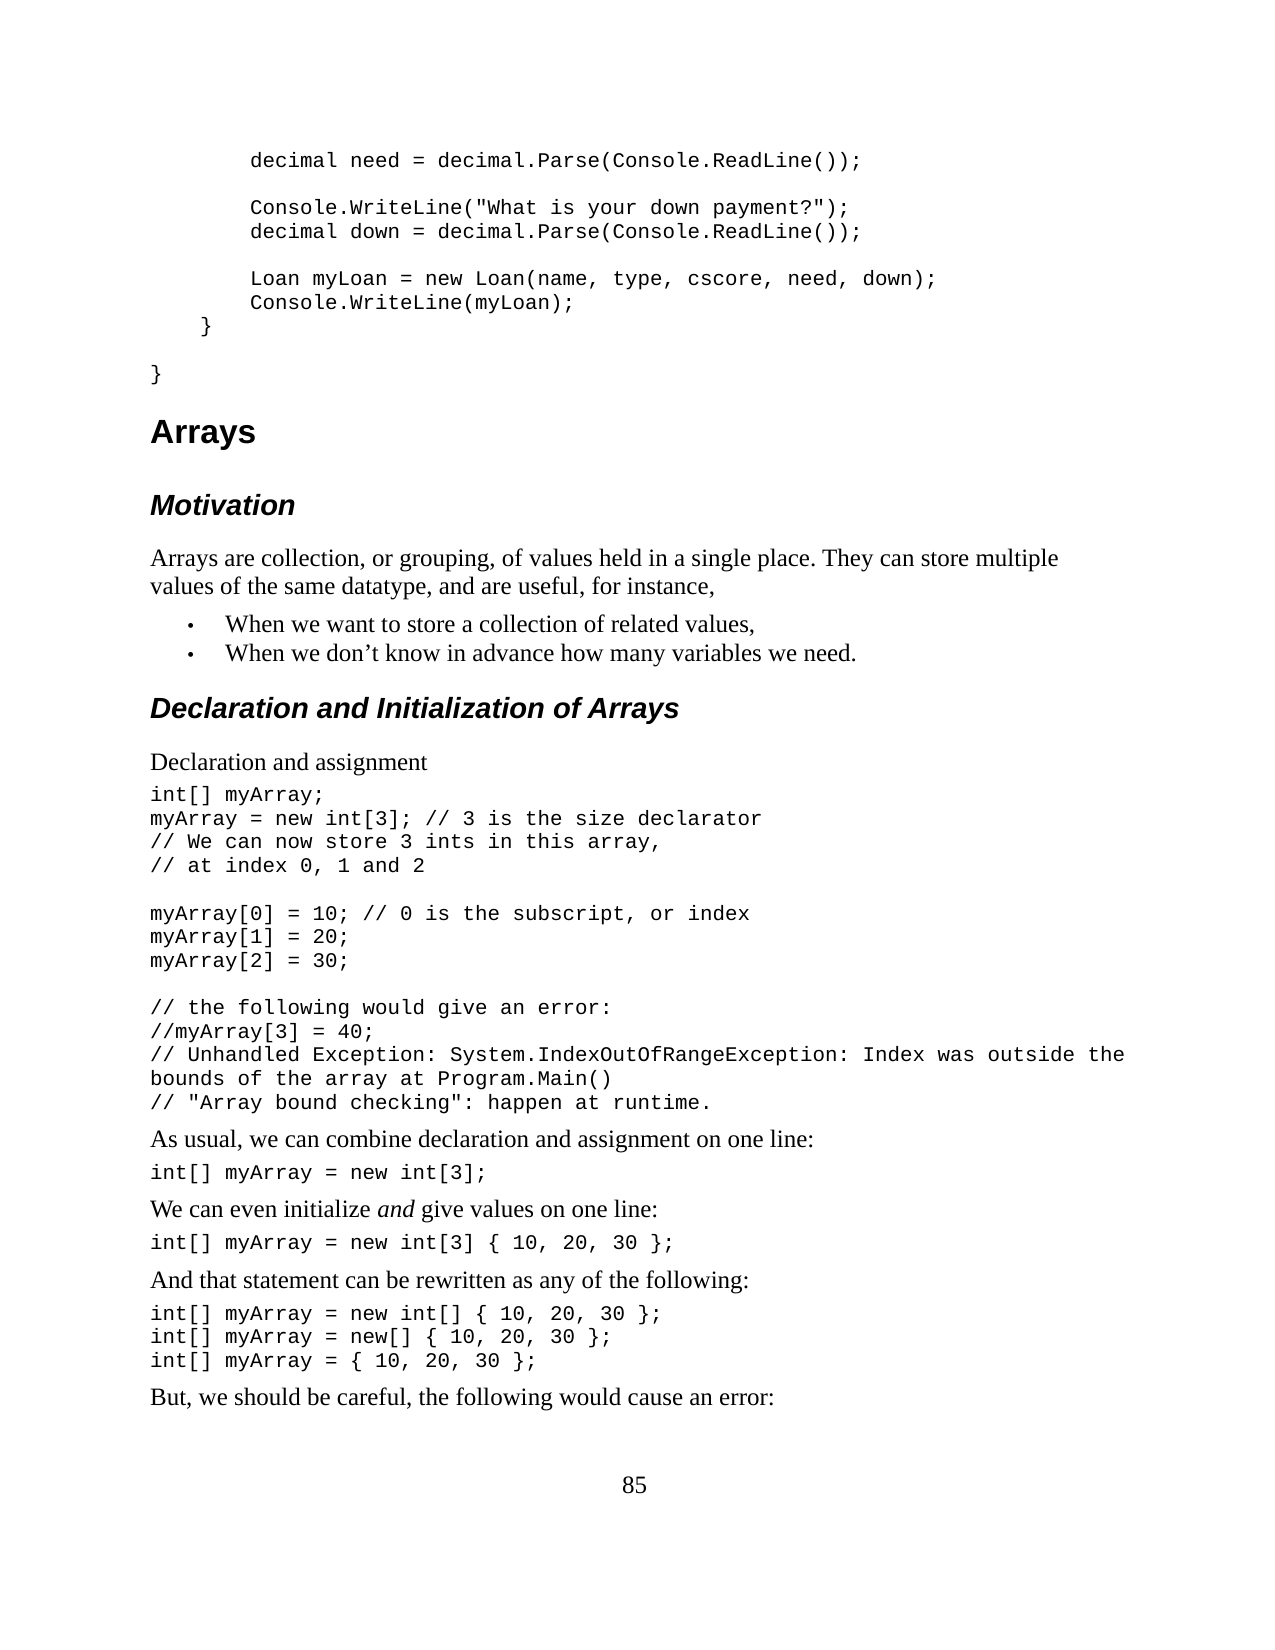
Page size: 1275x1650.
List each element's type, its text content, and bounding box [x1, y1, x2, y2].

subtitle Arrays [150, 411, 1125, 450]
text As usual, we can combine declaration and assignment on one line: [150, 1124, 1125, 1153]
text int[] myArray = new int[] { 10, 20, 30 }; [150, 1303, 1125, 1326]
text // Unhandled Exception: System.IndexOutOfRangeException: Index was outside the bounds of the array at Program.Main() [150, 1044, 1125, 1092]
text myArray[2] = 30; [150, 950, 1125, 973]
text // the following would give an error: [150, 997, 1125, 1021]
text myArray[0] = 10; // 0 is the subscript, or index [150, 902, 1125, 926]
text } [150, 316, 1125, 339]
text Loan myLoan = new Loan(name, type, cscore, need, down); [150, 268, 1125, 292]
text int[] myArray = { 10, 20, 30 }; [150, 1350, 1125, 1373]
text Arrays are collection, or grouping, of values held in a single place. They can store multiple values of the same datatype, and are useful, for instance, [150, 543, 1125, 600]
text // We can now store 3 ints in this array, [150, 832, 1125, 855]
text But, we should be careful, the following would cause an error: [150, 1382, 1125, 1411]
text int[] myArray = new[] { 10, 20, 30 }; [150, 1326, 1125, 1350]
subtitle Motivation [150, 488, 1125, 521]
text // at index 0, 1 and 2 [150, 855, 1125, 879]
text Console.WriteLine(myLoan); [150, 292, 1125, 316]
text Declaration and assignment [150, 747, 1125, 775]
text myArray[1] = 20; [150, 926, 1125, 950]
text } [150, 363, 1125, 386]
text int[] myArray = new int[3] { 10, 20, 30 }; [150, 1232, 1125, 1256]
text int[] myArray = new int[3]; [150, 1162, 1125, 1186]
subtitle Declaration and Initialization of Arrays [150, 692, 1125, 725]
text decimal need = decimal.Parse(Console.ReadLine()); [150, 150, 1125, 174]
text decimal down = decimal.Parse(Console.ReadLine()); [150, 221, 1125, 244]
list When we want to store a collection of related values, [187, 609, 1125, 638]
text //myArray[3] = 40; [150, 1021, 1125, 1044]
text We can even initialize and give values on one line: [150, 1194, 1125, 1223]
text myArray = new int[3]; // 3 is the size declarator [150, 808, 1125, 832]
text Console.WriteLine("What is your down payment?"); [150, 197, 1125, 221]
text // "Array bound checking": happen at runtime. [150, 1092, 1125, 1115]
list When we don’t know in advance how many variables we need. [187, 638, 1125, 667]
text int[] myArray; [150, 784, 1125, 808]
text And that statement can be rewritten as any of the following: [150, 1265, 1125, 1294]
